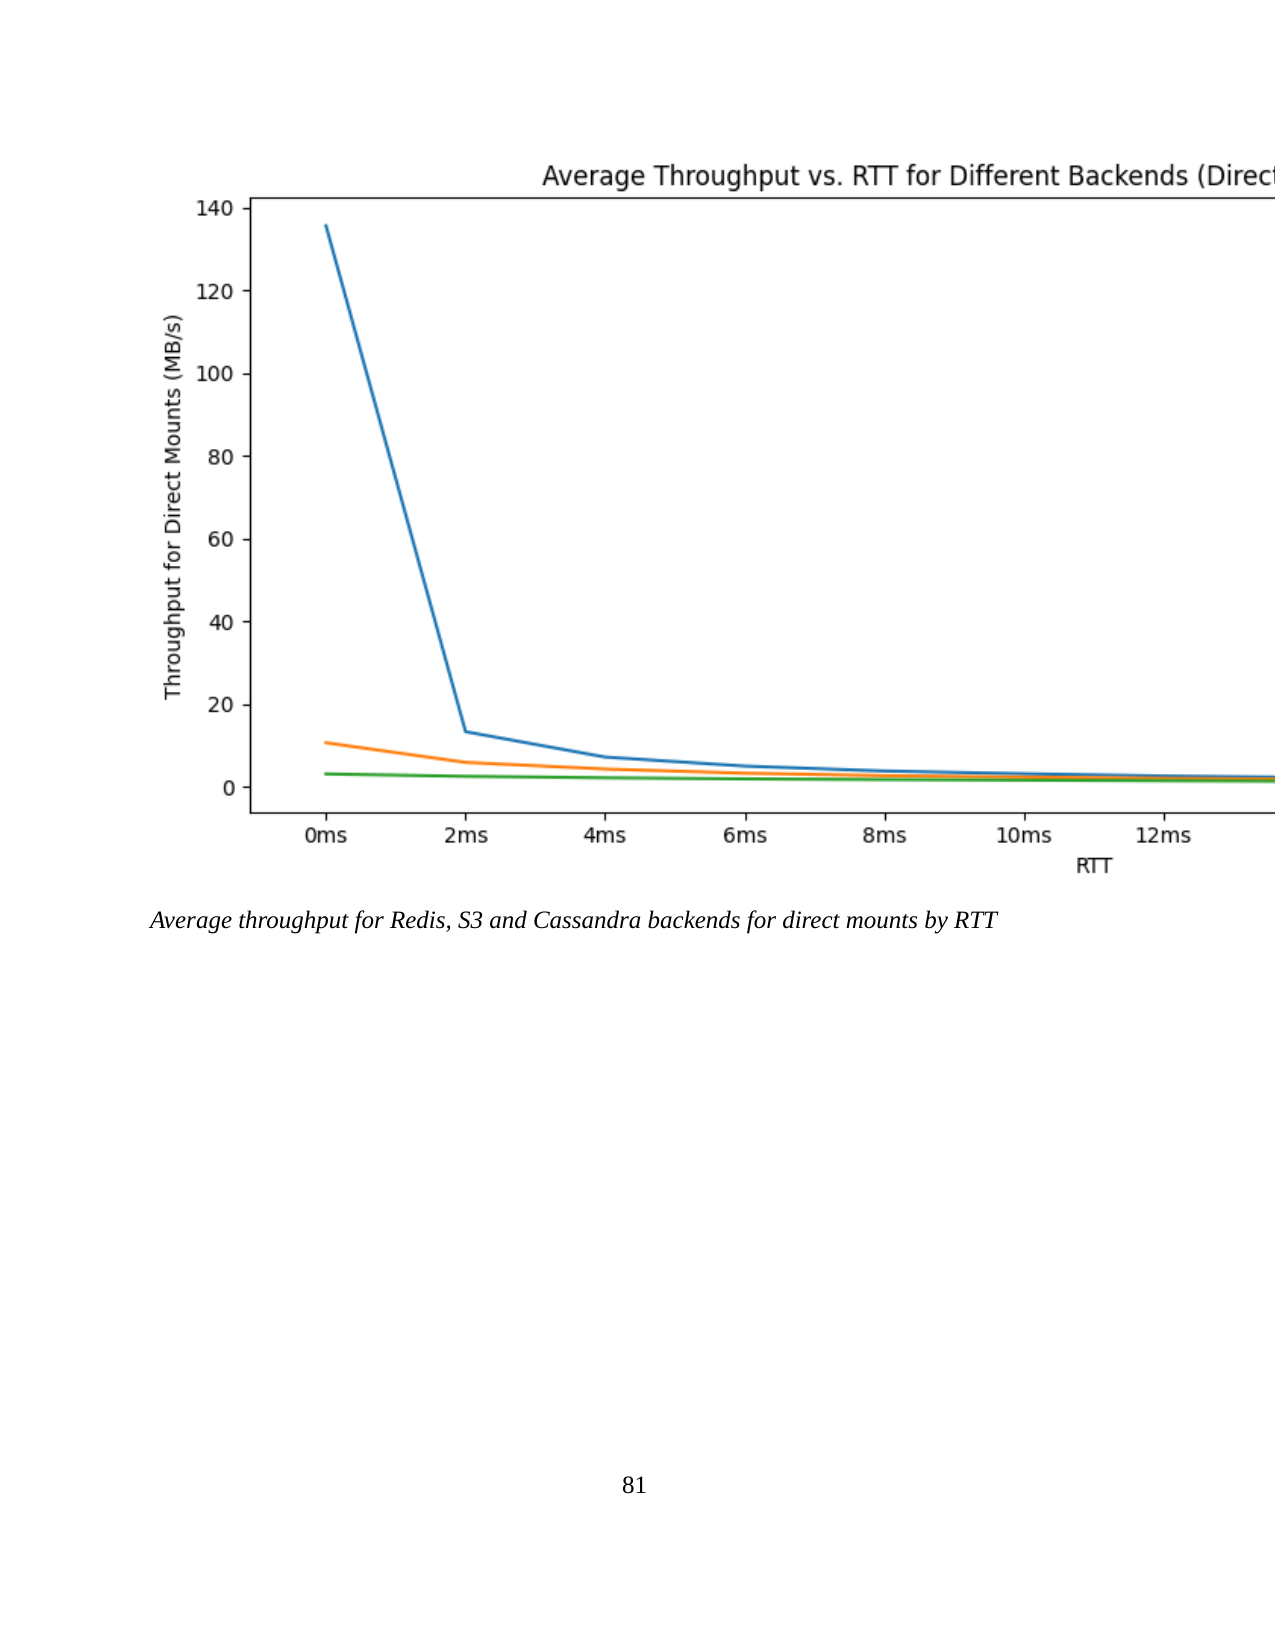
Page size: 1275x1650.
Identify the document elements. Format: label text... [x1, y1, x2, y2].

picture [150, 150, 1275, 893]
text Average throughput for Redis, S3 and Cassandra backends for direct mounts by RTT [150, 905, 1125, 934]
